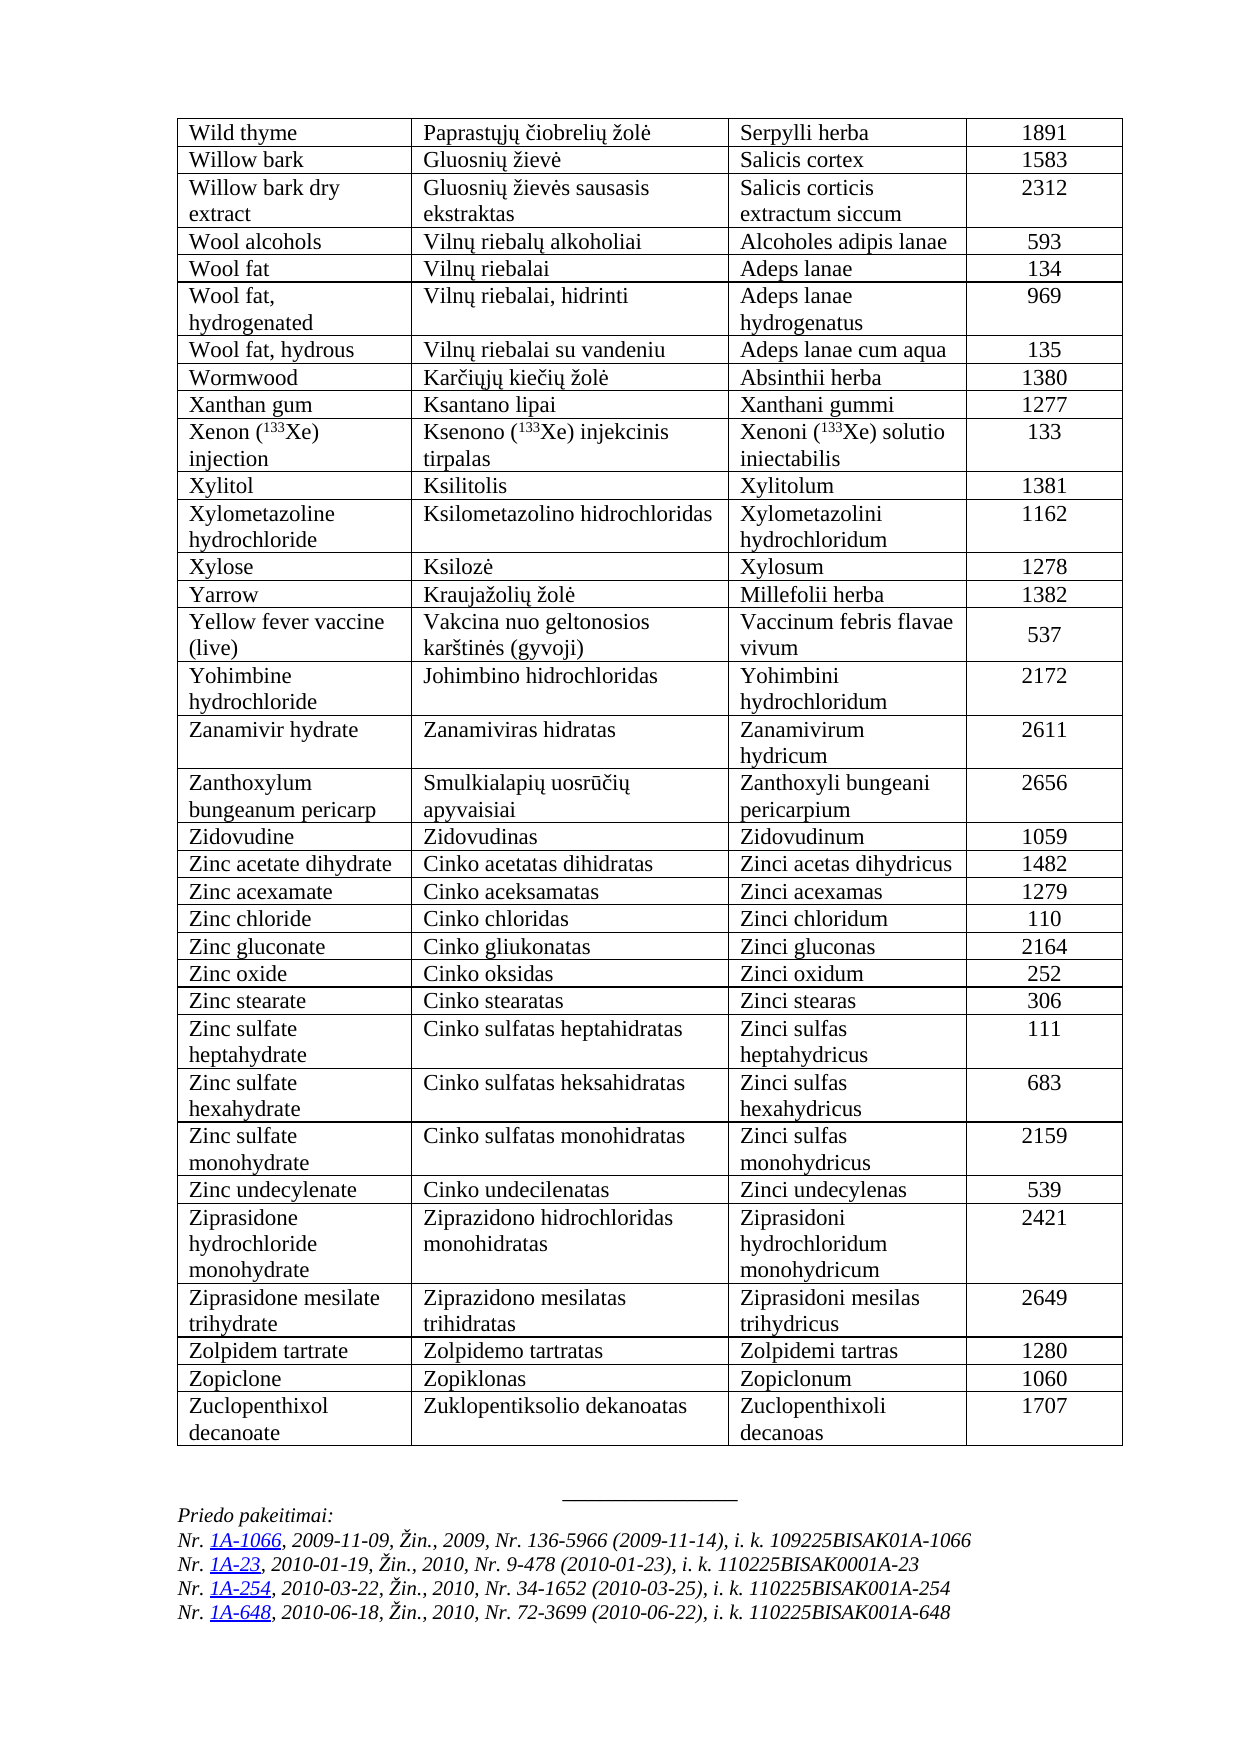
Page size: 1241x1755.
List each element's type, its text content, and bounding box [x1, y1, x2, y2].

table_cell Zolpidemi tartras [729, 1338, 966, 1364]
table_cell Vaccinum febris flavae vivum [729, 608, 966, 661]
table_cell 2421 [967, 1204, 1122, 1283]
table_cell Cinko oksidas [412, 960, 728, 986]
table_cell Zinci sulfas heptahydricus [729, 1015, 966, 1068]
table_cell 2656 [967, 769, 1122, 822]
table_cell 1060 [967, 1365, 1122, 1391]
table_cell Zinc sulfate monohydrate [178, 1123, 411, 1175]
table_cell Xanthani gummi [729, 391, 966, 417]
table_cell 306 [967, 988, 1122, 1014]
table_cell Ksilozė [412, 553, 728, 580]
table_cell Zanthoxyli bungeani pericarpium [729, 769, 966, 822]
table_cell Zinc undecylenate [178, 1176, 411, 1202]
table_cell Adeps lanae hydrogenatus [729, 283, 966, 335]
table_cell Vilnų riebalai su vandeniu [412, 336, 728, 363]
table_cell Zinc oxide [178, 960, 411, 986]
table_cell Zinc acetate dihydrate [178, 851, 411, 877]
table_cell 539 [967, 1176, 1122, 1202]
table_cell Wormwood [178, 364, 411, 390]
table_cell Xylometazoline hydrochloride [178, 500, 411, 552]
table_cell Alcoholes adipis lanae [729, 228, 966, 254]
table_cell 1162 [967, 500, 1122, 552]
table_cell 1278 [967, 553, 1122, 580]
table_cell Willow bark [178, 147, 411, 173]
table_cell Xylose [178, 553, 411, 580]
table_cell Ziprasidone hydrochloride monohydrate [178, 1204, 411, 1283]
table_cell 111 [967, 1015, 1122, 1068]
table_cell Zinci sulfas monohydricus [729, 1123, 966, 1175]
table_cell 1707 [967, 1392, 1122, 1445]
table_cell Paprastųjų čiobrelių žolė [412, 119, 728, 146]
table_cell Zanamivir hydrate [178, 716, 411, 768]
table_cell 593 [967, 228, 1122, 254]
text Nr. 1A-23, 2010-01-19, Žin., 2010, Nr. 9-478 (2010-01-23), i. k. 110225BISAK0001A-23 [177, 1552, 1122, 1576]
table_cell 1380 [967, 364, 1122, 390]
table_cell Vilnų riebalai, hidrinti [412, 283, 728, 335]
table_cell 2611 [967, 716, 1122, 768]
table_cell 2312 [967, 174, 1122, 227]
table_cell Xenoni (133Xe) solutio iniectabilis [729, 419, 966, 471]
table_cell Kraujažolių žolė [412, 581, 728, 607]
table_cell Cinko sulfatas heptahidratas [412, 1015, 728, 1068]
table_cell Xylometazolini hydrochloridum [729, 500, 966, 552]
table_cell Xanthan gum [178, 391, 411, 417]
table_cell Willow bark dry extract [178, 174, 411, 227]
table_cell Zinci acexamas [729, 878, 966, 904]
table_cell Zinci gluconas [729, 933, 966, 959]
table_cell Zanthoxylum bungeanum pericarp [178, 769, 411, 822]
table_cell Xylosum [729, 553, 966, 580]
text Nr. 1A-648, 2010-06-18, Žin., 2010, Nr. 72-3699 (2010-06-22), i. k. 110225BISAK001A-648 [177, 1600, 1122, 1624]
table_cell Johimbino hidrochloridas [412, 662, 728, 714]
table_cell Zidovudinum [729, 823, 966, 849]
table_cell Salicis corticis extractum siccum [729, 174, 966, 227]
table_cell 252 [967, 960, 1122, 986]
table_cell Gluosnių žievės sausasis ekstraktas [412, 174, 728, 227]
table_cell Cinko stearatas [412, 988, 728, 1014]
table_cell Absinthii herba [729, 364, 966, 390]
table_cell 1891 [967, 119, 1122, 146]
text Nr. 1A-254, 2010-03-22, Žin., 2010, Nr. 34-1652 (2010-03-25), i. k. 110225BISAK001A-254 [177, 1576, 1122, 1600]
table_cell Zinc sulfate heptahydrate [178, 1015, 411, 1068]
table_cell Cinko aceksamatas [412, 878, 728, 904]
table_cell Zinc acexamate [178, 878, 411, 904]
table_cell Wool fat [178, 255, 411, 281]
table_cell Salicis cortex [729, 147, 966, 173]
table_cell 969 [967, 283, 1122, 335]
table_cell Wool fat, hydrogenated [178, 283, 411, 335]
table_cell Vilnų riebalų alkoholiai [412, 228, 728, 254]
table_cell Xylitolum [729, 472, 966, 498]
table_cell 1059 [967, 823, 1122, 849]
table_cell Wool fat, hydrous [178, 336, 411, 363]
table_cell Ziprazidono mesilatas trihidratas [412, 1284, 728, 1336]
table_cell Zinci sulfas hexahydricus [729, 1069, 966, 1121]
table_cell 110 [967, 905, 1122, 932]
table_cell Zopiklonas [412, 1365, 728, 1391]
table_cell Zuklopentiksolio dekanoatas [412, 1392, 728, 1445]
table_cell Ziprasidoni mesilas trihydricus [729, 1284, 966, 1336]
table_cell Zinc gluconate [178, 933, 411, 959]
table_cell Adeps lanae cum aqua [729, 336, 966, 363]
table_cell Zinci acetas dihydricus [729, 851, 966, 877]
table_cell Ksilometazolino hidrochloridas [412, 500, 728, 552]
table_cell 2164 [967, 933, 1122, 959]
table_cell Zidovudinas [412, 823, 728, 849]
table_cell Xenon (133Xe) injection [178, 419, 411, 471]
table_cell Zinci stearas [729, 988, 966, 1014]
table_cell Gluosnių žievė [412, 147, 728, 173]
text Nr. 1A-1066, 2009-11-09, Žin., 2009, Nr. 136-5966 (2009-11-14), i. k. 109225BISAK01A-1066 [177, 1527, 1122, 1552]
table_cell Zuclopenthixol decanoate [178, 1392, 411, 1445]
table_cell Xylitol [178, 472, 411, 498]
table_cell Ksilitolis [412, 472, 728, 498]
table_cell 2172 [967, 662, 1122, 714]
table_cell Adeps lanae [729, 255, 966, 281]
table_cell 2649 [967, 1284, 1122, 1336]
table_cell 134 [967, 255, 1122, 281]
table_cell Yarrow [178, 581, 411, 607]
table_cell Zinc chloride [178, 905, 411, 932]
table_cell 683 [967, 1069, 1122, 1121]
table_cell Zanamiviras hidratas [412, 716, 728, 768]
table_cell 1482 [967, 851, 1122, 877]
table_cell Yohimbine hydrochloride [178, 662, 411, 714]
table_cell Wool alcohols [178, 228, 411, 254]
table_cell Yohimbini hydrochloridum [729, 662, 966, 714]
table_cell Zolpidem tartrate [178, 1338, 411, 1364]
table_cell 1279 [967, 878, 1122, 904]
table_cell Zuclopenthixoli decanoas [729, 1392, 966, 1445]
table_cell Cinko chloridas [412, 905, 728, 932]
table_cell 1280 [967, 1338, 1122, 1364]
text ______________ [177, 1475, 1122, 1503]
table_cell 1277 [967, 391, 1122, 417]
table_cell Zopiclonum [729, 1365, 966, 1391]
table_cell Ksenono (133Xe) injekcinis tirpalas [412, 419, 728, 471]
table_cell 135 [967, 336, 1122, 363]
table_cell Ziprasidone mesilate trihydrate [178, 1284, 411, 1336]
table_cell Zanamivirum hydricum [729, 716, 966, 768]
table_cell Vilnų riebalai [412, 255, 728, 281]
table_cell 1583 [967, 147, 1122, 173]
table_cell 1382 [967, 581, 1122, 607]
text Priedo pakeitimai: [177, 1503, 1122, 1527]
table_cell 537 [967, 608, 1122, 661]
table_cell Zinci oxidum [729, 960, 966, 986]
table_cell Ziprasidoni hydrochloridum monohydricum [729, 1204, 966, 1283]
table_cell 133 [967, 419, 1122, 471]
table_cell Zinc sulfate hexahydrate [178, 1069, 411, 1121]
table_cell Vakcina nuo geltonosios karštinės (gyvoji) [412, 608, 728, 661]
table_cell Ksantano lipai [412, 391, 728, 417]
table_cell Zidovudine [178, 823, 411, 849]
table_cell Cinko undecilenatas [412, 1176, 728, 1202]
table_cell Cinko gliukonatas [412, 933, 728, 959]
table_cell Ziprazidono hidrochloridas monohidratas [412, 1204, 728, 1283]
table_cell Cinko acetatas dihidratas [412, 851, 728, 877]
table_cell Cinko sulfatas monohidratas [412, 1123, 728, 1175]
table_cell Zopiclone [178, 1365, 411, 1391]
table_cell Yellow fever vaccine (live) [178, 608, 411, 661]
table_cell 2159 [967, 1123, 1122, 1175]
table_cell Smulkialapių uosrūčių apyvaisiai [412, 769, 728, 822]
table_cell Wild thyme [178, 119, 411, 146]
table_cell Zinci chloridum [729, 905, 966, 932]
table_cell Zolpidemo tartratas [412, 1338, 728, 1364]
table_cell Millefolii herba [729, 581, 966, 607]
table_cell Serpylli herba [729, 119, 966, 146]
table_cell Zinc stearate [178, 988, 411, 1014]
table_cell Karčiųjų kiečių žolė [412, 364, 728, 390]
table_cell 1381 [967, 472, 1122, 498]
table_cell Cinko sulfatas heksahidratas [412, 1069, 728, 1121]
table_cell Zinci undecylenas [729, 1176, 966, 1202]
